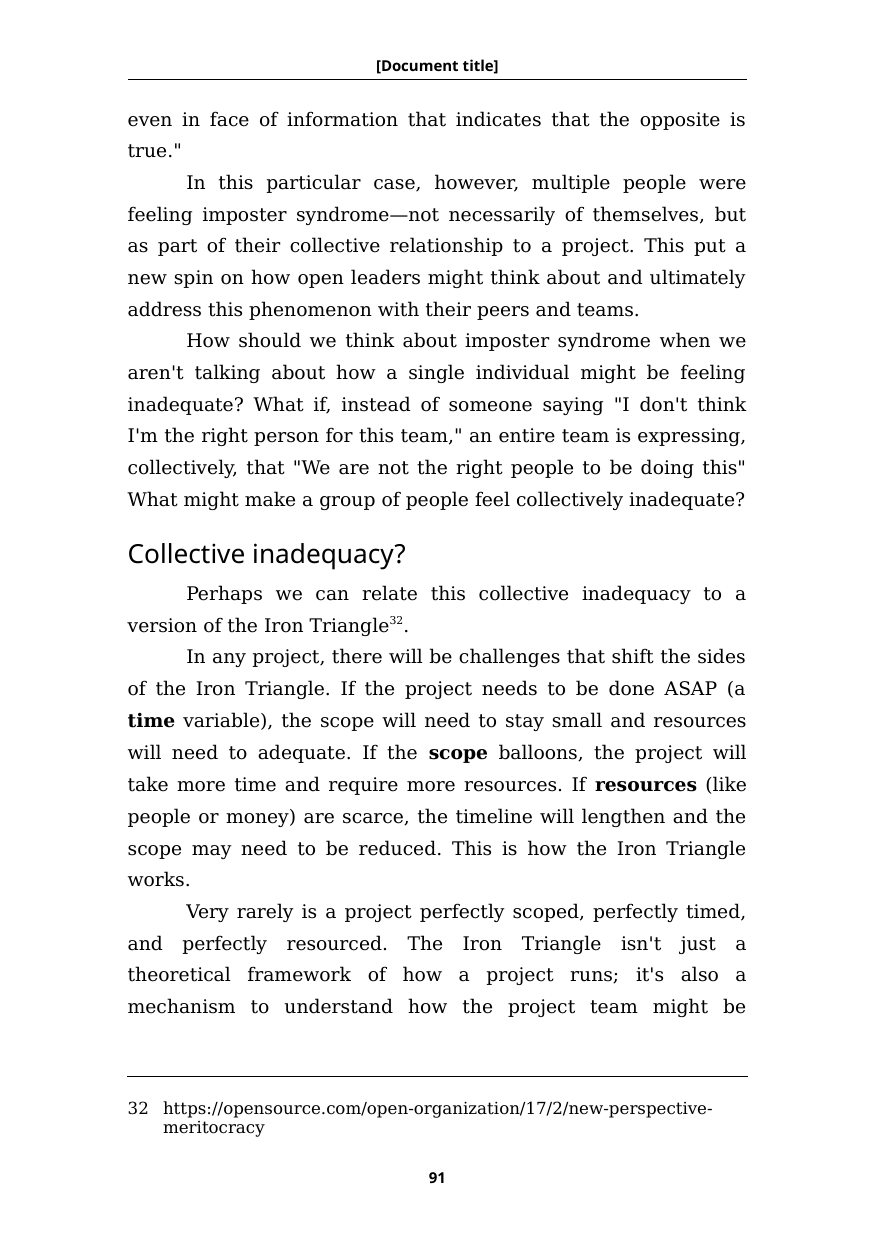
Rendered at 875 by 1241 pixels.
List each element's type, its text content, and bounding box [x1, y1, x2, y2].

text How should we think about imposter syndrome when we aren't talking about how a single individual might be feeling inadequate? What if, instead of someone saying "I don't think I'm the right person for this team," an entire team is expressing, collectively, that "We are not the right people to be doing this" What might make a group of people feel collectively inadequate? [127, 330, 747, 511]
subtitle Collective inadequacy? [127, 535, 747, 571]
text Very rarely is a project perfectly scoped, perfectly timed, and perfectly resourced. The Iron Triangle isn't just a theoretical framework of how a project runs; it's also a mechanism to understand how the project team might be [127, 901, 747, 1018]
text In this particular case, however, multiple people were feeling imposter syndrome—not necessarily of themselves, but as part of their collective relationship to a project. This put a new spin on how open leaders might think about and ultimately address this phenomenon with their peers and teams. [127, 172, 747, 321]
text even in face of information that indicates that the opposite is true." [127, 109, 747, 162]
text Perhaps we can relate this collective inadequacy to a version of the Iron Triangle. [127, 583, 747, 637]
text https://opensource.com/open-organization/17/2/new-perspective-meritocracy [127, 1099, 747, 1138]
text In any project, there will be challenges that shift the sides of the Iron Triangle. If the project needs to be done ASAP (a time variable), the scope will need to stay small and resources will need to adequate. If the scope balloons, the project will take more time and require more resources. If resources (like people or money) are scarce, the timeline will lengthen and the scope may need to be reduced. This is how the Iron Triangle works. [127, 647, 747, 891]
